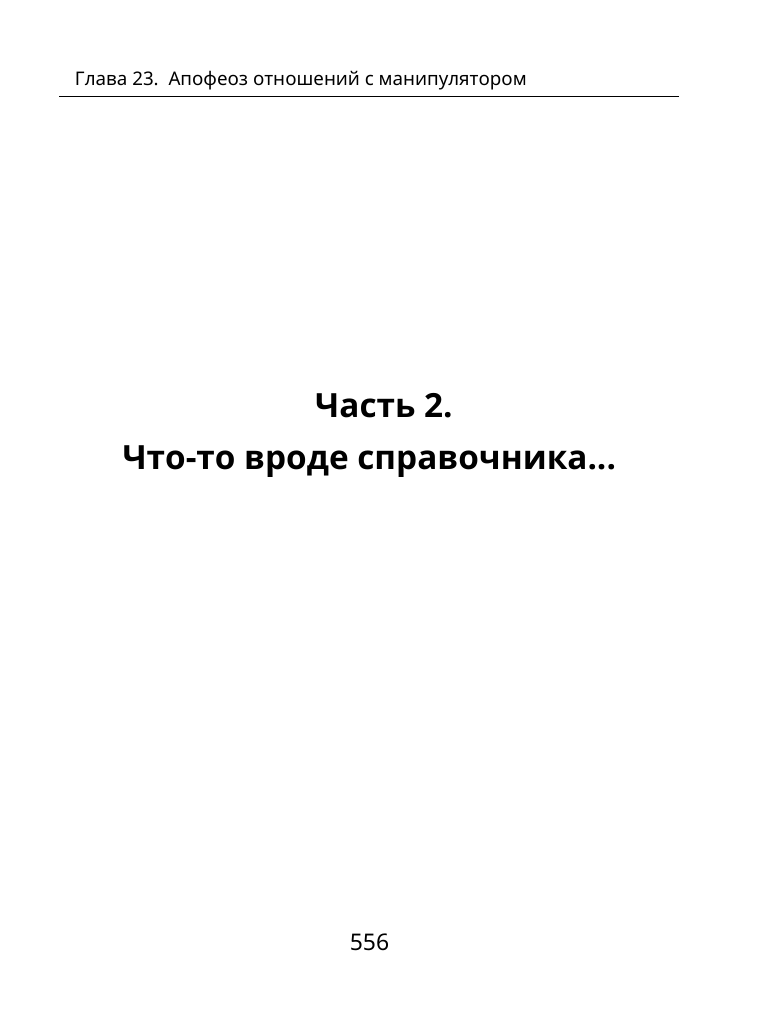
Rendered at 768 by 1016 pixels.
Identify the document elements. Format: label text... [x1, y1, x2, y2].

text Часть 2. Что-то вроде справочника... [59, 382, 679, 479]
